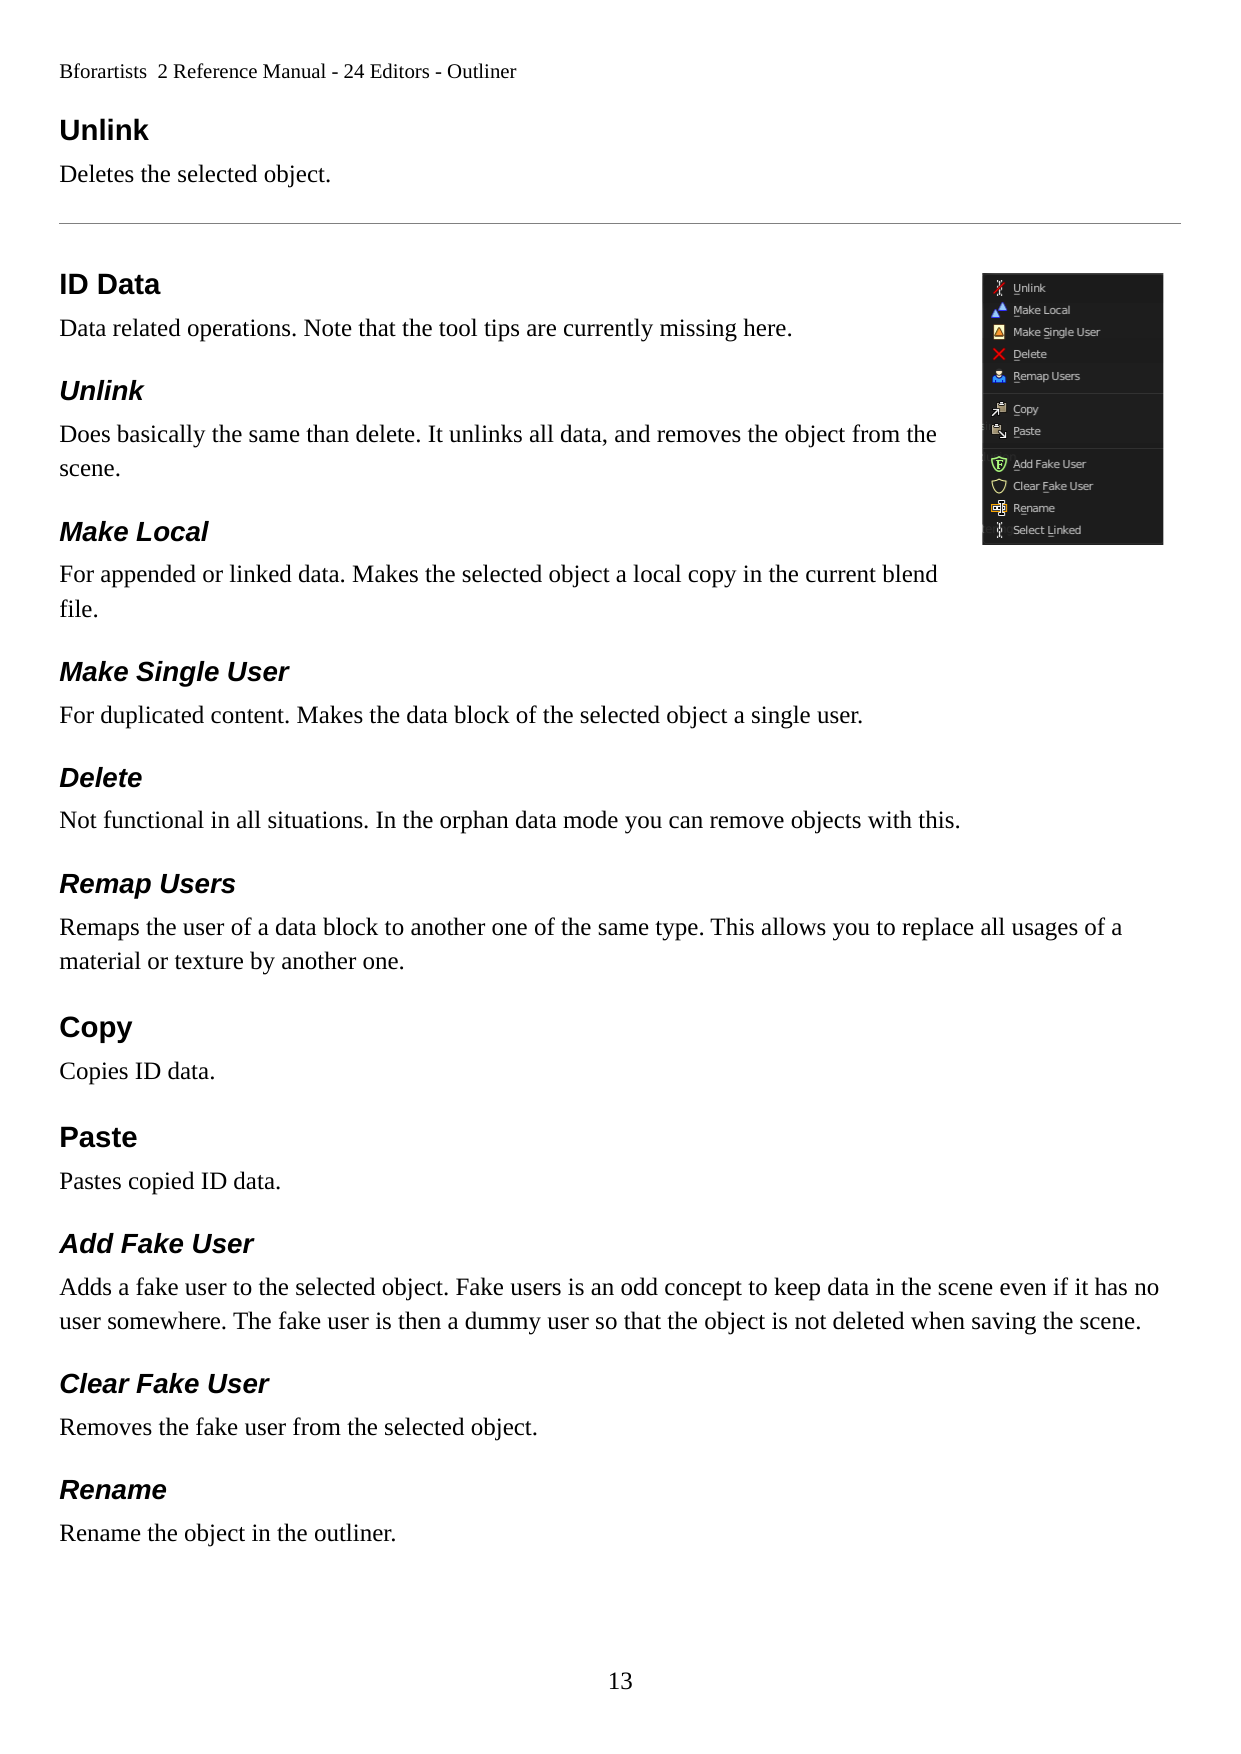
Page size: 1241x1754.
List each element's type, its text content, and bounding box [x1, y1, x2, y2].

text Copies ID data. [59, 1056, 1181, 1085]
text Not functional in all situations. In the orphan data mode you can remove objects with this. [59, 806, 1181, 834]
subtitle Unlink [59, 374, 982, 406]
text For duplicated content. Makes the data block of the selected object a single user. [59, 700, 1181, 728]
text Deletes the selected object. [59, 159, 1181, 188]
text Data related operations. Note that the tool tips are currently missing here. [59, 313, 982, 342]
subtitle Clear Fake User [59, 1368, 1181, 1400]
subtitle Remap Users [59, 867, 1181, 899]
subtitle Rename [59, 1474, 1181, 1506]
text Pastes copied ID data. [59, 1166, 1181, 1194]
picture [982, 273, 1164, 545]
subtitle Copy [59, 1010, 1181, 1043]
subtitle Paste [59, 1119, 1181, 1153]
subtitle Add Fake User [59, 1227, 1181, 1259]
text Removes the fake user from the selected object. [59, 1412, 1181, 1441]
text Remaps the user of a data block to another one of the same type. This allows you to replace all usages of a material or texture by another one. [59, 912, 1181, 975]
text Does basically the same than delete. It unlinks all data, and removes the object from the scene. [59, 419, 982, 482]
subtitle ID Data [59, 267, 1181, 300]
subtitle Make Local [59, 515, 1181, 547]
text Rename the object in the outliner. [59, 1518, 1181, 1547]
subtitle Delete [59, 761, 1181, 793]
text Adds a fake user to the selected object. Fake users is an odd concept to keep data in the scene even if it has no user somewhere. The fake user is then a dummy user so that the object is not deleted when saving the scene. [59, 1272, 1181, 1335]
subtitle [1164, 374, 1181, 406]
subtitle Make Single User [59, 655, 1181, 687]
subtitle Unlink [59, 113, 1181, 146]
text For appended or linked data. Makes the selected object a local copy in the current blend file. [59, 559, 1181, 622]
